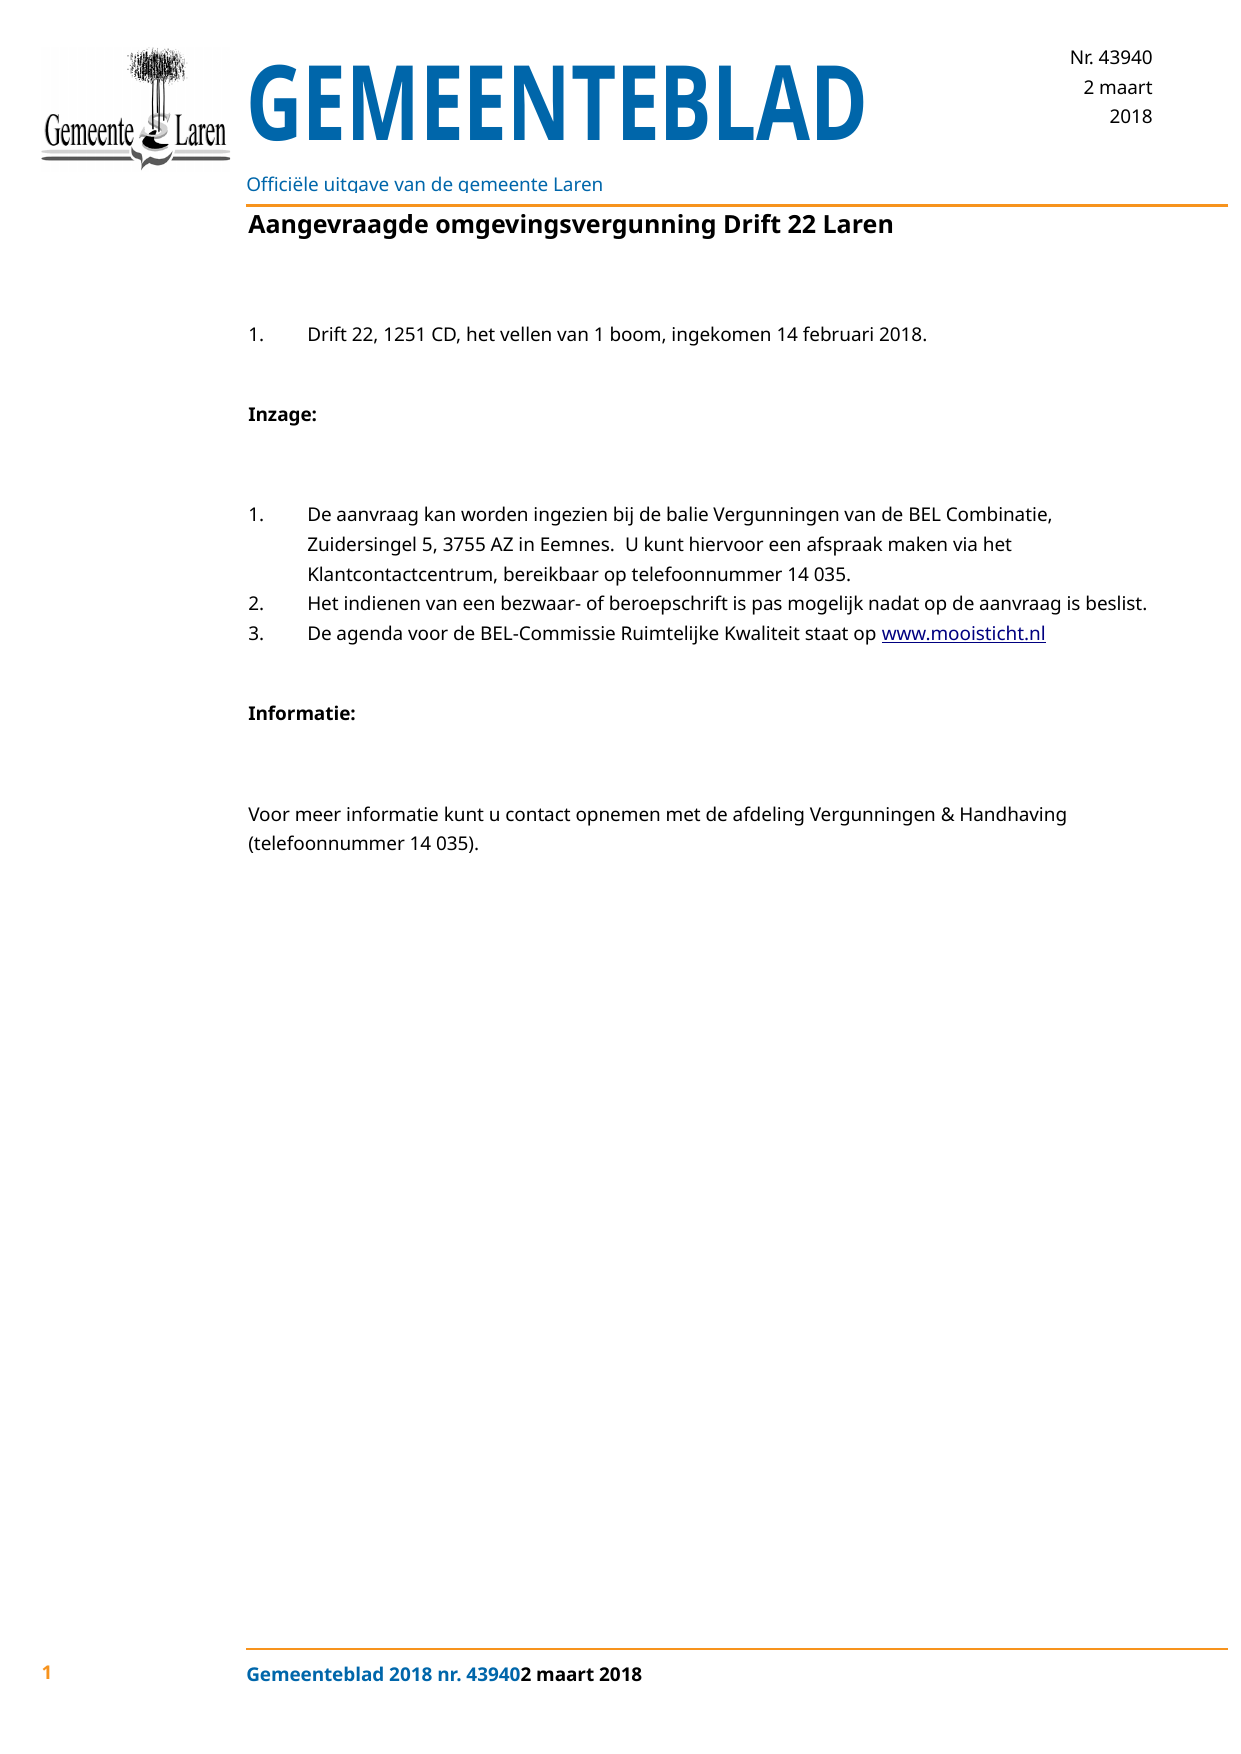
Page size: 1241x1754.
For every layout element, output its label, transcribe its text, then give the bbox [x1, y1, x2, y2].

text Aangevraagde omgevingsvergunning Drift 22 Laren [248, 207, 1152, 241]
list De aanvraag kan worden ingezien bij de balie Vergunningen van de BEL Combinatie, Zuidersingel 5, 3755 AZ in Eemnes. U kunt hiervoor een afspraak maken via het Klantcontactcentrum, bereikbaar op telefoonnummer 14 035. [248, 502, 1152, 586]
list Drift 22, 1251 CD, het vellen van 1 boom, ingekomen 14 februari 2018. [248, 321, 1152, 346]
list Het indienen van een bezwaar- of beroepschrift is pas mogelijk nadat op de aanvraag is beslist. [248, 590, 1152, 616]
text Voor meer informatie kunt u contact opnemen met de afdeling Vergunningen & Handhaving (telefoonnummer 14 035). [248, 801, 1152, 856]
list De agenda voor de BEL-Commissie Ruimtelijke Kwaliteit staat op www.mooisticht.nl [248, 620, 1152, 646]
text Inzage: [248, 401, 1152, 426]
text Informatie: [248, 700, 1152, 726]
picture [41, 47, 231, 172]
